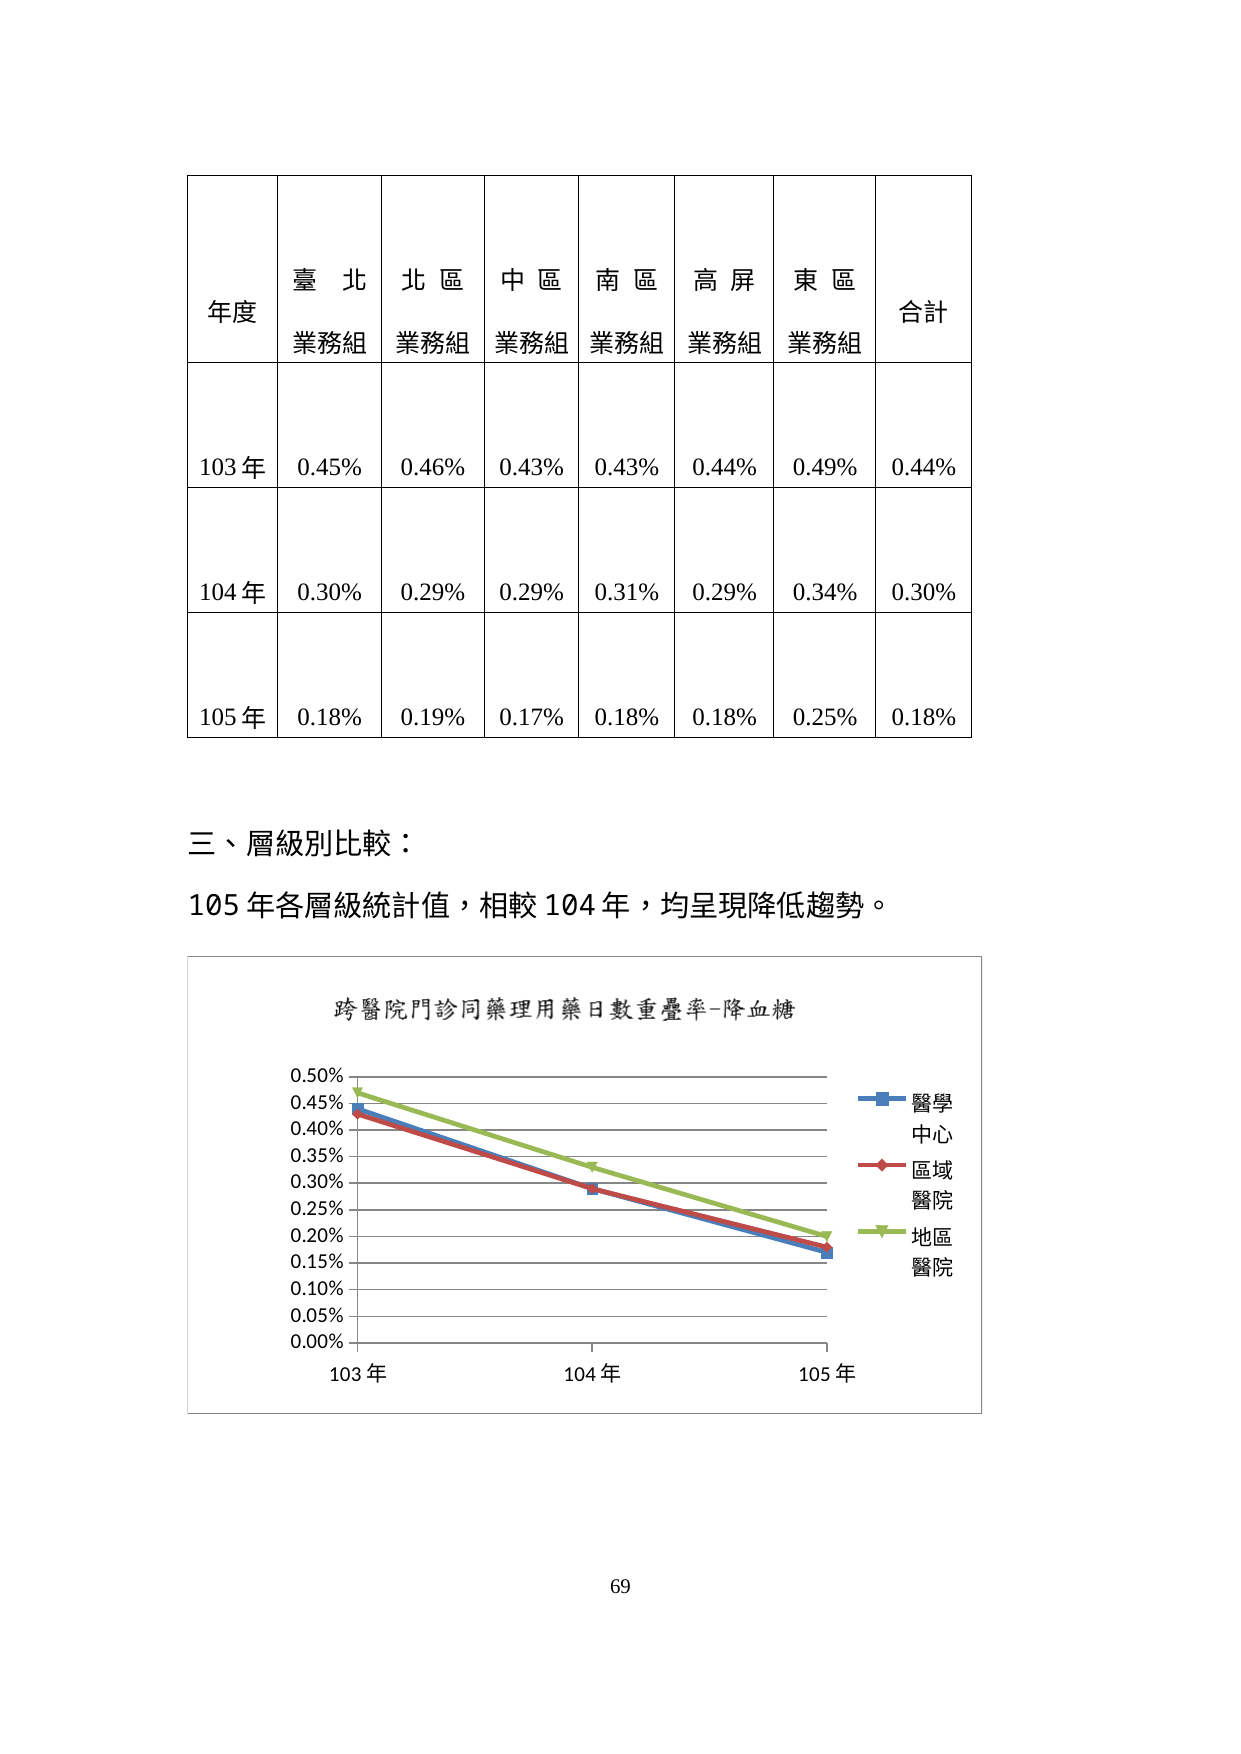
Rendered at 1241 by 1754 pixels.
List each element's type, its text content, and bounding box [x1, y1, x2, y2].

table_cell 0.34% [774, 488, 875, 612]
table_header 年度 [188, 176, 277, 362]
table_header 東 區 業務組 [774, 176, 875, 362]
table_cell 0.18% [278, 613, 381, 737]
text 105年各層級統計值，相較104年，均呈現降低趨勢。 [187, 862, 1053, 925]
table_cell 0.19% [382, 613, 484, 737]
table_cell 0.30% [876, 488, 971, 612]
table_cell 0.29% [382, 488, 484, 612]
table_header 北 區 業務組 [382, 176, 484, 362]
table_cell 0.43% [485, 363, 578, 487]
table_cell 0.30% [278, 488, 381, 612]
table_cell 0.44% [876, 363, 971, 487]
table_cell 0.49% [774, 363, 875, 487]
table_cell 0.29% [485, 488, 578, 612]
table_header 臺 北 業務組 [278, 176, 381, 362]
table_cell 0.18% [675, 613, 773, 737]
table_header 合計 [876, 176, 971, 362]
table_header 高 屏 業務組 [675, 176, 773, 362]
table_header 中 區 業務組 [485, 176, 578, 362]
table_cell 0.44% [675, 363, 773, 487]
table_cell 105年 [188, 613, 277, 737]
table_cell 0.43% [579, 363, 674, 487]
table_cell 0.17% [485, 613, 578, 737]
table_cell 0.46% [382, 363, 484, 487]
table_cell 104年 [188, 488, 277, 612]
table_cell 0.45% [278, 363, 381, 487]
table_cell 0.25% [774, 613, 875, 737]
table_cell 103年 [188, 363, 277, 487]
table_cell 0.18% [876, 613, 971, 737]
table_header 南 區 業務組 [579, 176, 674, 362]
text 三、層級別比較： [187, 800, 1053, 862]
table_cell 0.29% [675, 488, 773, 612]
table_cell 0.31% [579, 488, 674, 612]
table_cell 0.18% [579, 613, 674, 737]
